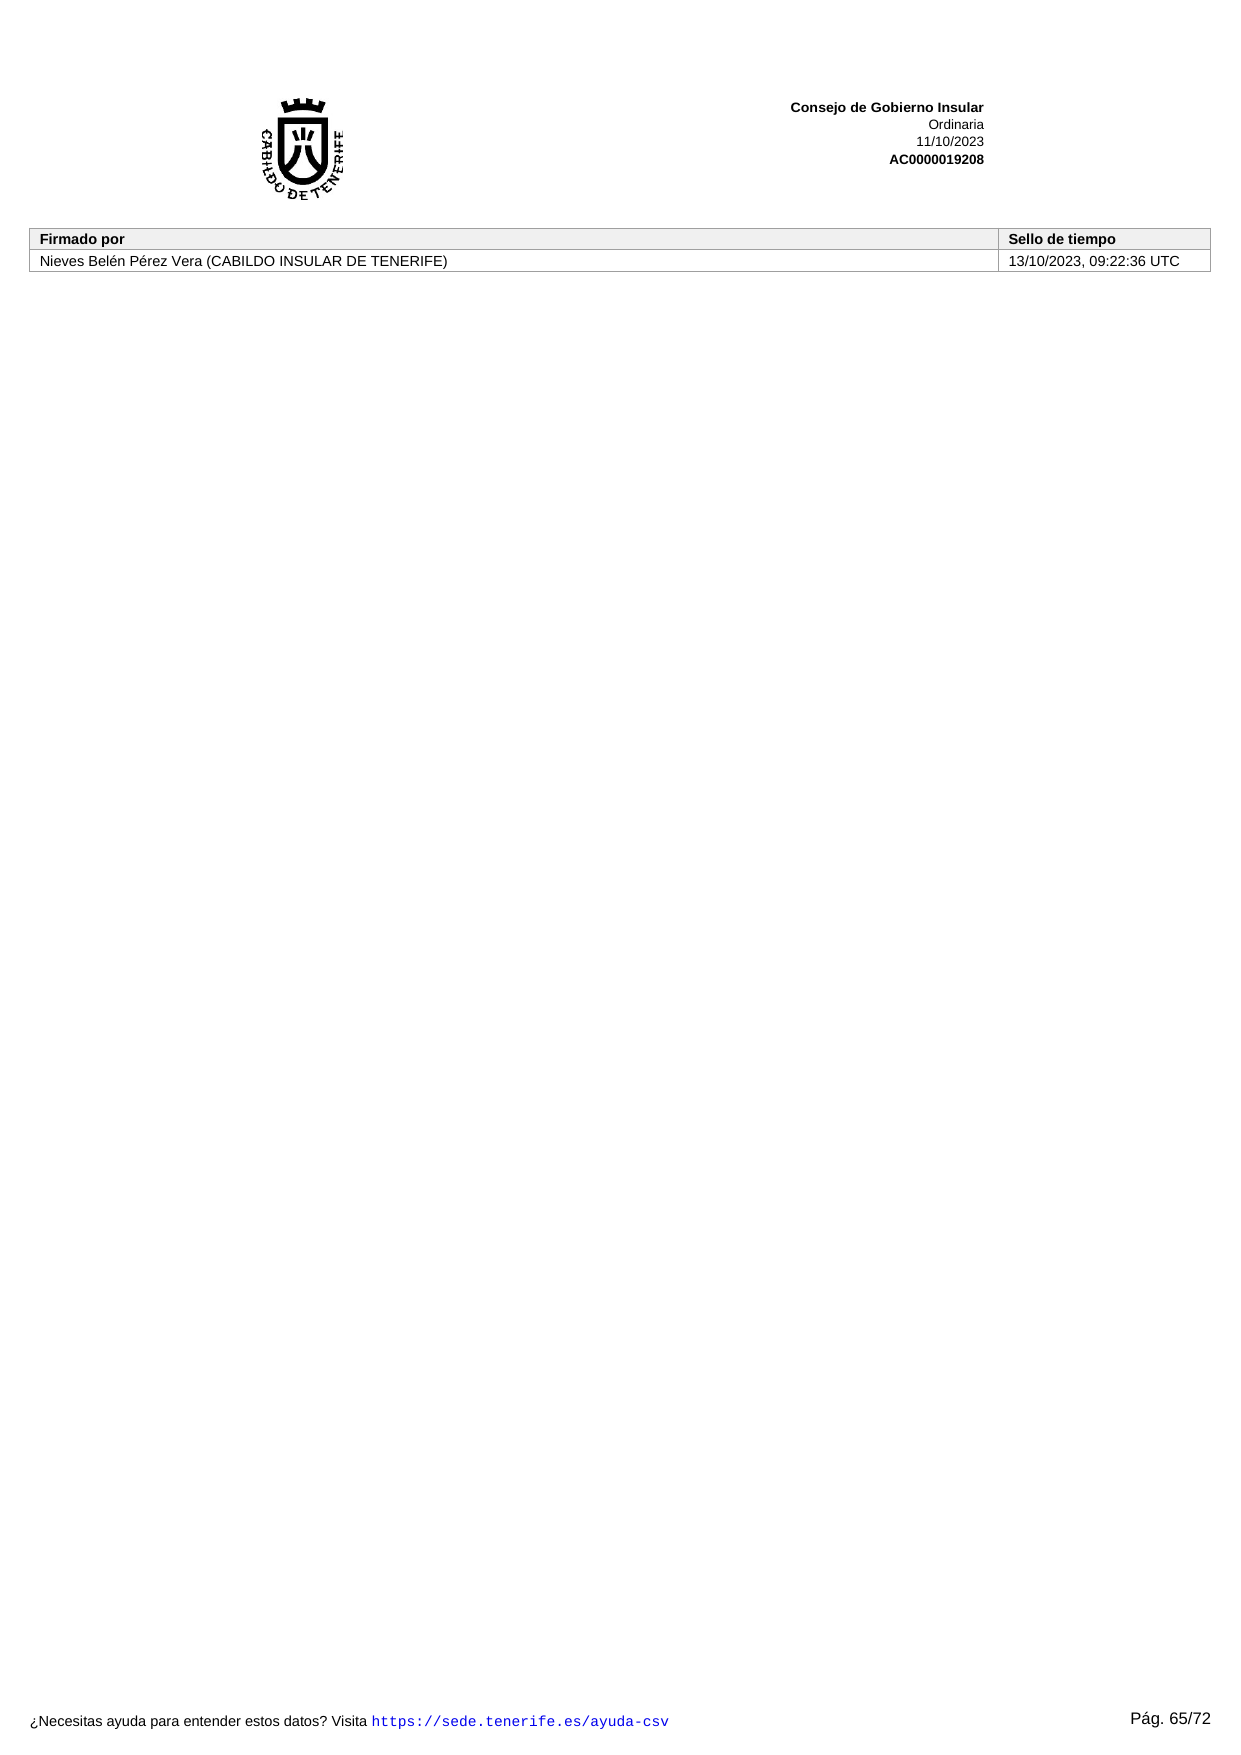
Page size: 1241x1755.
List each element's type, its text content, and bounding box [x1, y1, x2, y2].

table_cell 13/10/2023, 09:22:36 UTC [999, 250, 1210, 271]
table_header Firmado por [30, 229, 998, 249]
table_cell Nieves Belén Pérez Vera (CABILDO INSULAR DE TENERIFE) [30, 250, 998, 271]
table_header Sello de tiempo [999, 229, 1210, 249]
